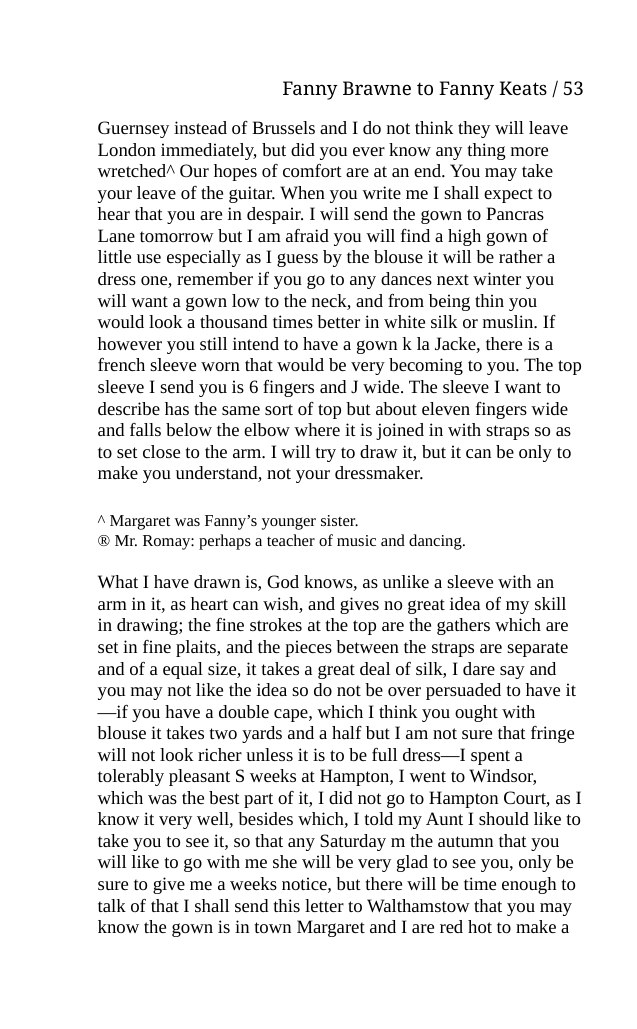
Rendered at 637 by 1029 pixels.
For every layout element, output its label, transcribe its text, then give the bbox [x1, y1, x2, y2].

text ® Mr. Romay: perhaps a teacher of music and dancing. [97, 530, 583, 549]
text What I have drawn is, God knows, as unlike a sleeve with an arm in it, as heart can wish, and gives no great idea of my skill in drawing; the fine strokes at the top are the gathers which are set in fine plaits, and the pieces between the straps are separate and of a equal size, it takes a great deal of silk, I dare say and you may not like the idea so do not be over persuaded to have it—if you have a double cape, which I think you ought with blouse it takes two yards and a half but I am not sure that fringe will not look richer unless it is to be full dress—I spent a tolerably pleasant S weeks at Hampton, I went to Windsor, which was the best part of it, I did not go to Hampton Court, as I know it very well, besides which, I told my Aunt I should like to take you to see it, so that any Saturday m the autumn that you will like to go with me she will be very glad to see you, only be sure to give me a weeks notice, but there will be time enough to talk of that I shall send this letter to Walthamstow that you may know the gown is in town Margaret and I are red hot to make a [97, 571, 583, 938]
text ^ Margaret was Fanny’s younger sister. [97, 511, 583, 530]
text Guernsey instead of Brussels and I do not think they will leave London immediately, but did you ever know any thing more wretched^ Our hopes of comfort are at an end. You may take your leave of the guitar. When you write me I shall expect to hear that you are in despair. I will send the gown to Pancras Lane tomorrow but I am afraid you will find a high gown of little use especially as I guess by the blouse it will be rather a dress one, remember if you go to any dances next winter you will want a gown low to the neck, and from being thin you would look a thousand times better in white silk or muslin. If however you still intend to have a gown k la Jacke, there is a french sleeve worn that would be very becoming to you. The top sleeve I send you is 6 fingers and J wide. The sleeve I want to describe has the same sort of top but about eleven fingers wide and falls below the elbow where it is joined in with straps so as to set close to the arm. I will try to draw it, but it can be only to make you understand, not your dressmaker. [97, 117, 583, 484]
